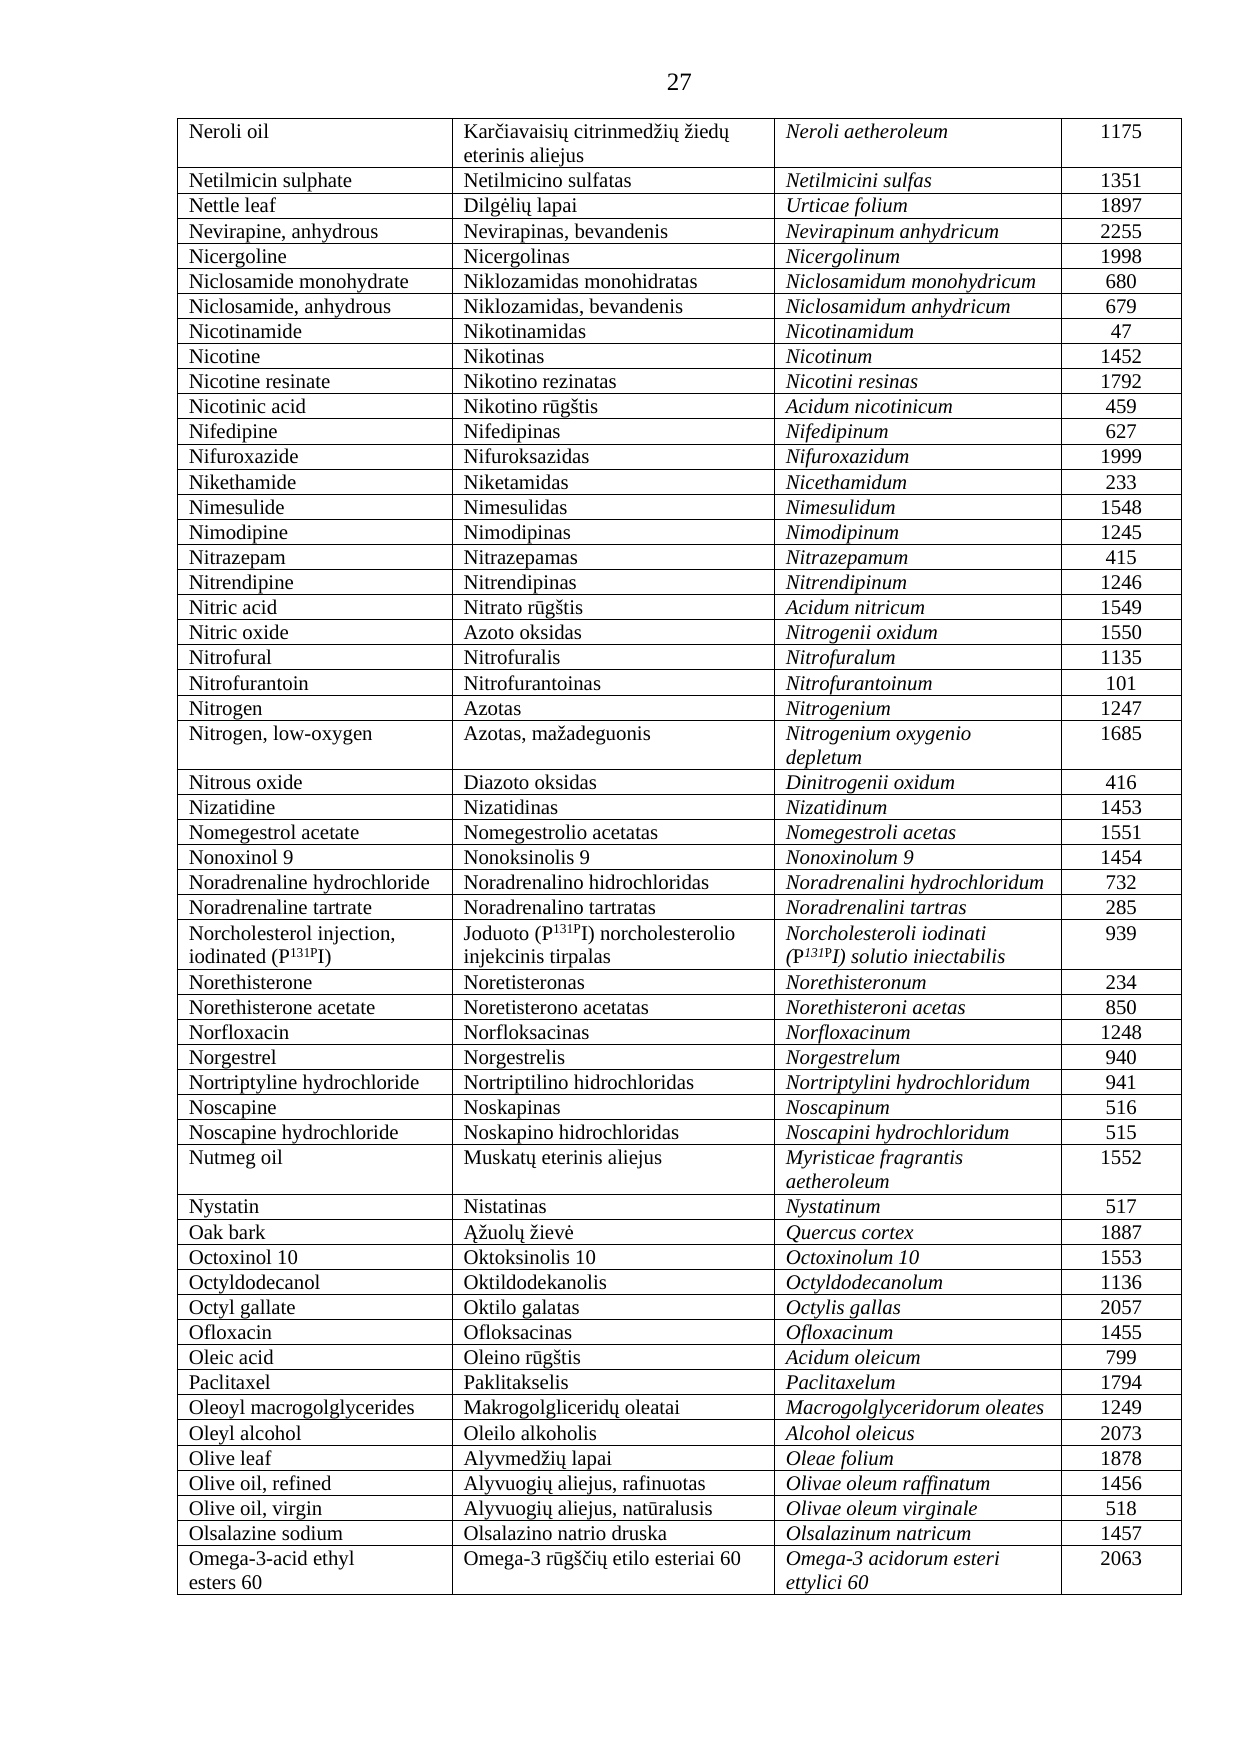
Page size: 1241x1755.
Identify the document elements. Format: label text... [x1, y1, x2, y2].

table_cell Nitrogenii oxidum [775, 620, 1061, 644]
table_cell Octoxinol 10 [178, 1245, 452, 1269]
table_cell Nortriptilino hidrochloridas [453, 1070, 774, 1094]
table_cell 1548 [1062, 495, 1181, 519]
table_cell 1246 [1062, 570, 1181, 594]
table_cell Niclosamide, anhydrous [178, 294, 452, 318]
table_cell Noretisterono acetatas [453, 995, 774, 1019]
table_cell Nitrogenium [775, 696, 1061, 719]
table_cell Nicotinic acid [178, 394, 452, 418]
table_cell Noskapinas [453, 1095, 774, 1119]
table_cell Noscapinum [775, 1095, 1061, 1119]
table_cell Nitrogen [178, 696, 452, 719]
table_cell Quercus cortex [775, 1220, 1061, 1244]
table_cell 1794 [1062, 1370, 1181, 1394]
table_cell 1248 [1062, 1020, 1181, 1044]
table_cell Nicotinamidum [775, 319, 1061, 343]
table_cell Azotas [453, 696, 774, 719]
table_cell Noretisteronas [453, 970, 774, 994]
table_cell Nutmeg oil [178, 1145, 452, 1193]
table_cell Nikethamide [178, 470, 452, 494]
table_cell Dilgėlių lapai [453, 194, 774, 217]
table_cell Olsalazino natrio druska [453, 1521, 774, 1545]
table_cell Niclosamidum anhydricum [775, 294, 1061, 318]
table_cell Netilmicini sulfas [775, 168, 1061, 192]
table_cell Noscapine [178, 1095, 452, 1119]
table_cell Nortriptyline hydrochloride [178, 1070, 452, 1094]
table_cell Noskapino hidrochloridas [453, 1120, 774, 1144]
table_cell 1245 [1062, 520, 1181, 544]
table_cell Olsalazine sodium [178, 1521, 452, 1545]
table_cell Octylis gallas [775, 1295, 1061, 1319]
table_cell Paclitaxel [178, 1370, 452, 1394]
table_cell Muskatų eterinis aliejus [453, 1145, 774, 1193]
table_cell Niklozamidas monohidratas [453, 269, 774, 293]
table_cell Ąžuolų žievė [453, 1220, 774, 1244]
table_cell Oktildodekanolis [453, 1270, 774, 1294]
table_cell Nitric acid [178, 595, 452, 619]
table_cell Nicotinamide [178, 319, 452, 343]
table_cell Nitrato rūgštis [453, 595, 774, 619]
table_cell Norgestrelum [775, 1045, 1061, 1069]
table_cell 234 [1062, 970, 1181, 994]
table_cell Nitrous oxide [178, 770, 452, 794]
table_cell Netilmicino sulfatas [453, 168, 774, 192]
table_cell Nifedipine [178, 419, 452, 443]
table_cell Nicethamidum [775, 470, 1061, 494]
table_cell Alcohol oleicus [775, 1420, 1061, 1444]
table_cell 1136 [1062, 1270, 1181, 1294]
table_cell Nevirapine, anhydrous [178, 219, 452, 243]
table_cell Dinitrogenii oxidum [775, 770, 1061, 794]
table_cell Nicotine [178, 344, 452, 368]
table_cell Nimodipinas [453, 520, 774, 544]
table_cell Nikotino rezinatas [453, 369, 774, 393]
table_cell 2073 [1062, 1420, 1181, 1444]
table_cell 940 [1062, 1045, 1181, 1069]
table_cell 1454 [1062, 845, 1181, 869]
table_cell Nikotinas [453, 344, 774, 368]
table_cell 1552 [1062, 1145, 1181, 1193]
table_cell 732 [1062, 870, 1181, 894]
table_cell 415 [1062, 545, 1181, 569]
table_cell Nystatin [178, 1195, 452, 1218]
table_cell Nitrendipine [178, 570, 452, 594]
table_cell Norcholesterol injection, iodinated (P131PI) [178, 920, 452, 968]
table_cell 1553 [1062, 1245, 1181, 1269]
table_cell Nitrazepamum [775, 545, 1061, 569]
table_cell 680 [1062, 269, 1181, 293]
table_cell 1549 [1062, 595, 1181, 619]
table_cell Acidum nicotinicum [775, 394, 1061, 418]
table_cell Alyvuogių aliejus, rafinuotas [453, 1471, 774, 1495]
table_cell 1887 [1062, 1220, 1181, 1244]
table_cell Olivae oleum virginale [775, 1496, 1061, 1520]
table_cell Ofloxacin [178, 1320, 452, 1344]
table_cell Olive oil, refined [178, 1471, 452, 1495]
table_cell Oleino rūgštis [453, 1345, 774, 1369]
table_cell Nifuroksazidas [453, 445, 774, 468]
table_cell Ofloxacinum [775, 1320, 1061, 1344]
table_cell Neroli aetheroleum [775, 119, 1061, 167]
table_cell Azoto oksidas [453, 620, 774, 644]
table_cell Oak bark [178, 1220, 452, 1244]
table_cell Nicergolinum [775, 244, 1061, 268]
table_cell Noradrenalini hydrochloridum [775, 870, 1061, 894]
table_cell Nystatinum [775, 1195, 1061, 1218]
table_cell Octyldodecanol [178, 1270, 452, 1294]
table_cell Nomegestroli acetas [775, 820, 1061, 844]
table_cell 1453 [1062, 795, 1181, 819]
table_cell 1175 [1062, 119, 1181, 167]
table_cell Nevirapinas, bevandenis [453, 219, 774, 243]
table_cell Octyl gallate [178, 1295, 452, 1319]
table_cell Nifuroxazidum [775, 445, 1061, 468]
table_cell 1998 [1062, 244, 1181, 268]
table_cell Nitrofuralum [775, 645, 1061, 669]
table_cell Noradrenalini tartras [775, 895, 1061, 919]
table_cell Olive leaf [178, 1446, 452, 1469]
table_cell 518 [1062, 1496, 1181, 1520]
table_cell 1455 [1062, 1320, 1181, 1344]
table_cell 1792 [1062, 369, 1181, 393]
table_cell Nitric oxide [178, 620, 452, 644]
table_cell Oleyl alcohol [178, 1420, 452, 1444]
table_cell 627 [1062, 419, 1181, 443]
table_cell Octyldodecanolum [775, 1270, 1061, 1294]
table_cell Nitrofural [178, 645, 452, 669]
table_cell 799 [1062, 1345, 1181, 1369]
table_cell Azotas, mažadeguonis [453, 721, 774, 769]
table_cell Paclitaxelum [775, 1370, 1061, 1394]
table_cell Nifedipinas [453, 419, 774, 443]
table_cell 1247 [1062, 696, 1181, 719]
table_cell 1452 [1062, 344, 1181, 368]
table_cell 101 [1062, 670, 1181, 694]
table_cell 1878 [1062, 1446, 1181, 1469]
table_cell Norethisterone [178, 970, 452, 994]
table_cell Niclosamidum monohydricum [775, 269, 1061, 293]
table_cell Nitrogen, low-oxygen [178, 721, 452, 769]
table_cell Norcholesteroli iodinati (P131PI) solutio iniectabilis [775, 920, 1061, 968]
table_cell Acidum oleicum [775, 1345, 1061, 1369]
table_cell Nistatinas [453, 1195, 774, 1218]
table_cell Nitrogenium oxygenio depletum [775, 721, 1061, 769]
table_cell 516 [1062, 1095, 1181, 1119]
table_cell Alyvmedžių lapai [453, 1446, 774, 1469]
table_cell Nitrofurantoinum [775, 670, 1061, 694]
table_cell Nimodipine [178, 520, 452, 544]
table_cell Nicergoline [178, 244, 452, 268]
table_cell Nevirapinum anhydricum [775, 219, 1061, 243]
table_cell Noradrenalino tartratas [453, 895, 774, 919]
table_cell Noradrenalino hidrochloridas [453, 870, 774, 894]
table_cell Noradrenaline hydrochloride [178, 870, 452, 894]
table_cell 1550 [1062, 620, 1181, 644]
table_cell Norethisteroni acetas [775, 995, 1061, 1019]
table_cell Nicergolinas [453, 244, 774, 268]
table_cell Nettle leaf [178, 194, 452, 217]
table_cell Oleae folium [775, 1446, 1061, 1469]
table_cell Nitrofurantoin [178, 670, 452, 694]
table_cell Nizatidine [178, 795, 452, 819]
table_cell Noscapini hydrochloridum [775, 1120, 1061, 1144]
table_cell 1249 [1062, 1395, 1181, 1419]
table_cell Norfloxacin [178, 1020, 452, 1044]
table_cell 285 [1062, 895, 1181, 919]
table_cell 2057 [1062, 1295, 1181, 1319]
table_cell Nortriptylini hydrochloridum [775, 1070, 1061, 1094]
table_cell Oleoyl macrogolglycerides [178, 1395, 452, 1419]
table_cell Nicotini resinas [775, 369, 1061, 393]
table_cell 1456 [1062, 1471, 1181, 1495]
table_cell Nikotino rūgštis [453, 394, 774, 418]
table_cell Norgestrelis [453, 1045, 774, 1069]
table_cell Noradrenaline tartrate [178, 895, 452, 919]
table_cell Oleilo alkoholis [453, 1420, 774, 1444]
table_cell Nitrofurantoinas [453, 670, 774, 694]
table_cell Nikotinamidas [453, 319, 774, 343]
table_cell Diazoto oksidas [453, 770, 774, 794]
table_cell Oktoksinolis 10 [453, 1245, 774, 1269]
table_cell Acidum nitricum [775, 595, 1061, 619]
table_cell 850 [1062, 995, 1181, 1019]
table_cell Nimesulide [178, 495, 452, 519]
table_cell Nitrendipinum [775, 570, 1061, 594]
table_cell Octoxinolum 10 [775, 1245, 1061, 1269]
table_cell Norgestrel [178, 1045, 452, 1069]
table_cell Norfloxacinum [775, 1020, 1061, 1044]
table_cell Nonoxinol 9 [178, 845, 452, 869]
table_cell Nifuroxazide [178, 445, 452, 468]
table_cell Neroli oil [178, 119, 452, 167]
table_cell 1551 [1062, 820, 1181, 844]
table_cell Nonoksinolis 9 [453, 845, 774, 869]
table_cell Nomegestrolio acetatas [453, 820, 774, 844]
table_cell 1897 [1062, 194, 1181, 217]
table_cell Omega-3 rūgščių etilo esteriai 60 [453, 1546, 774, 1594]
table_cell Urticae folium [775, 194, 1061, 217]
table_cell Nitrendipinas [453, 570, 774, 594]
table_cell Olivae oleum raffinatum [775, 1471, 1061, 1495]
table_cell Norfloksacinas [453, 1020, 774, 1044]
table_cell Olsalazinum natricum [775, 1521, 1061, 1545]
table_cell 941 [1062, 1070, 1181, 1094]
table_cell 416 [1062, 770, 1181, 794]
table_cell Nicotine resinate [178, 369, 452, 393]
table_cell Nicotinum [775, 344, 1061, 368]
table_cell Nifedipinum [775, 419, 1061, 443]
table_cell 939 [1062, 920, 1181, 968]
table_cell Paklitakselis [453, 1370, 774, 1394]
table_cell 2255 [1062, 219, 1181, 243]
table_cell Norethisteronum [775, 970, 1061, 994]
table_cell Oleic acid [178, 1345, 452, 1369]
table_cell Noscapine hydrochloride [178, 1120, 452, 1144]
table_cell 459 [1062, 394, 1181, 418]
table_cell Niketamidas [453, 470, 774, 494]
table_cell 1135 [1062, 645, 1181, 669]
table_cell Nitrazepamas [453, 545, 774, 569]
table_cell 1999 [1062, 445, 1181, 468]
table_cell Niclosamide monohydrate [178, 269, 452, 293]
table_cell Nimesulidum [775, 495, 1061, 519]
table_cell Makrogolgliceridų oleatai [453, 1395, 774, 1419]
table_cell Nomegestrol acetate [178, 820, 452, 844]
table_cell Macrogolglyceridorum oleates [775, 1395, 1061, 1419]
table_cell Omega-3-acid ethyl esters 60 [178, 1546, 452, 1594]
table_cell 47 [1062, 319, 1181, 343]
table_cell 2063 [1062, 1546, 1181, 1594]
table_cell 1351 [1062, 168, 1181, 192]
table_cell Nimesulidas [453, 495, 774, 519]
table_cell Nonoxinolum 9 [775, 845, 1061, 869]
table_cell 233 [1062, 470, 1181, 494]
table_cell Karčiavaisių citrinmedžių žiedų eterinis aliejus [453, 119, 774, 167]
table_cell 517 [1062, 1195, 1181, 1218]
table_cell Nitrofuralis [453, 645, 774, 669]
table_cell Alyvuogių aliejus, natūralusis [453, 1496, 774, 1520]
table_cell 1685 [1062, 721, 1181, 769]
table_cell Oktilo galatas [453, 1295, 774, 1319]
table_cell Omega-3 acidorum esteri ettylici 60 [775, 1546, 1061, 1594]
table_cell 1457 [1062, 1521, 1181, 1545]
table_cell 679 [1062, 294, 1181, 318]
table_cell Nimodipinum [775, 520, 1061, 544]
table_cell Nitrazepam [178, 545, 452, 569]
table_cell Netilmicin sulphate [178, 168, 452, 192]
table_cell Nizatidinas [453, 795, 774, 819]
table_cell Joduoto (P131PI) norcholesterolio injekcinis tirpalas [453, 920, 774, 968]
table_cell Ofloksacinas [453, 1320, 774, 1344]
table_cell Niklozamidas, bevandenis [453, 294, 774, 318]
table_cell Norethisterone acetate [178, 995, 452, 1019]
table_cell Myristicae fragrantis aetheroleum [775, 1145, 1061, 1193]
table_cell Nizatidinum [775, 795, 1061, 819]
table_cell 515 [1062, 1120, 1181, 1144]
table_cell Olive oil, virgin [178, 1496, 452, 1520]
